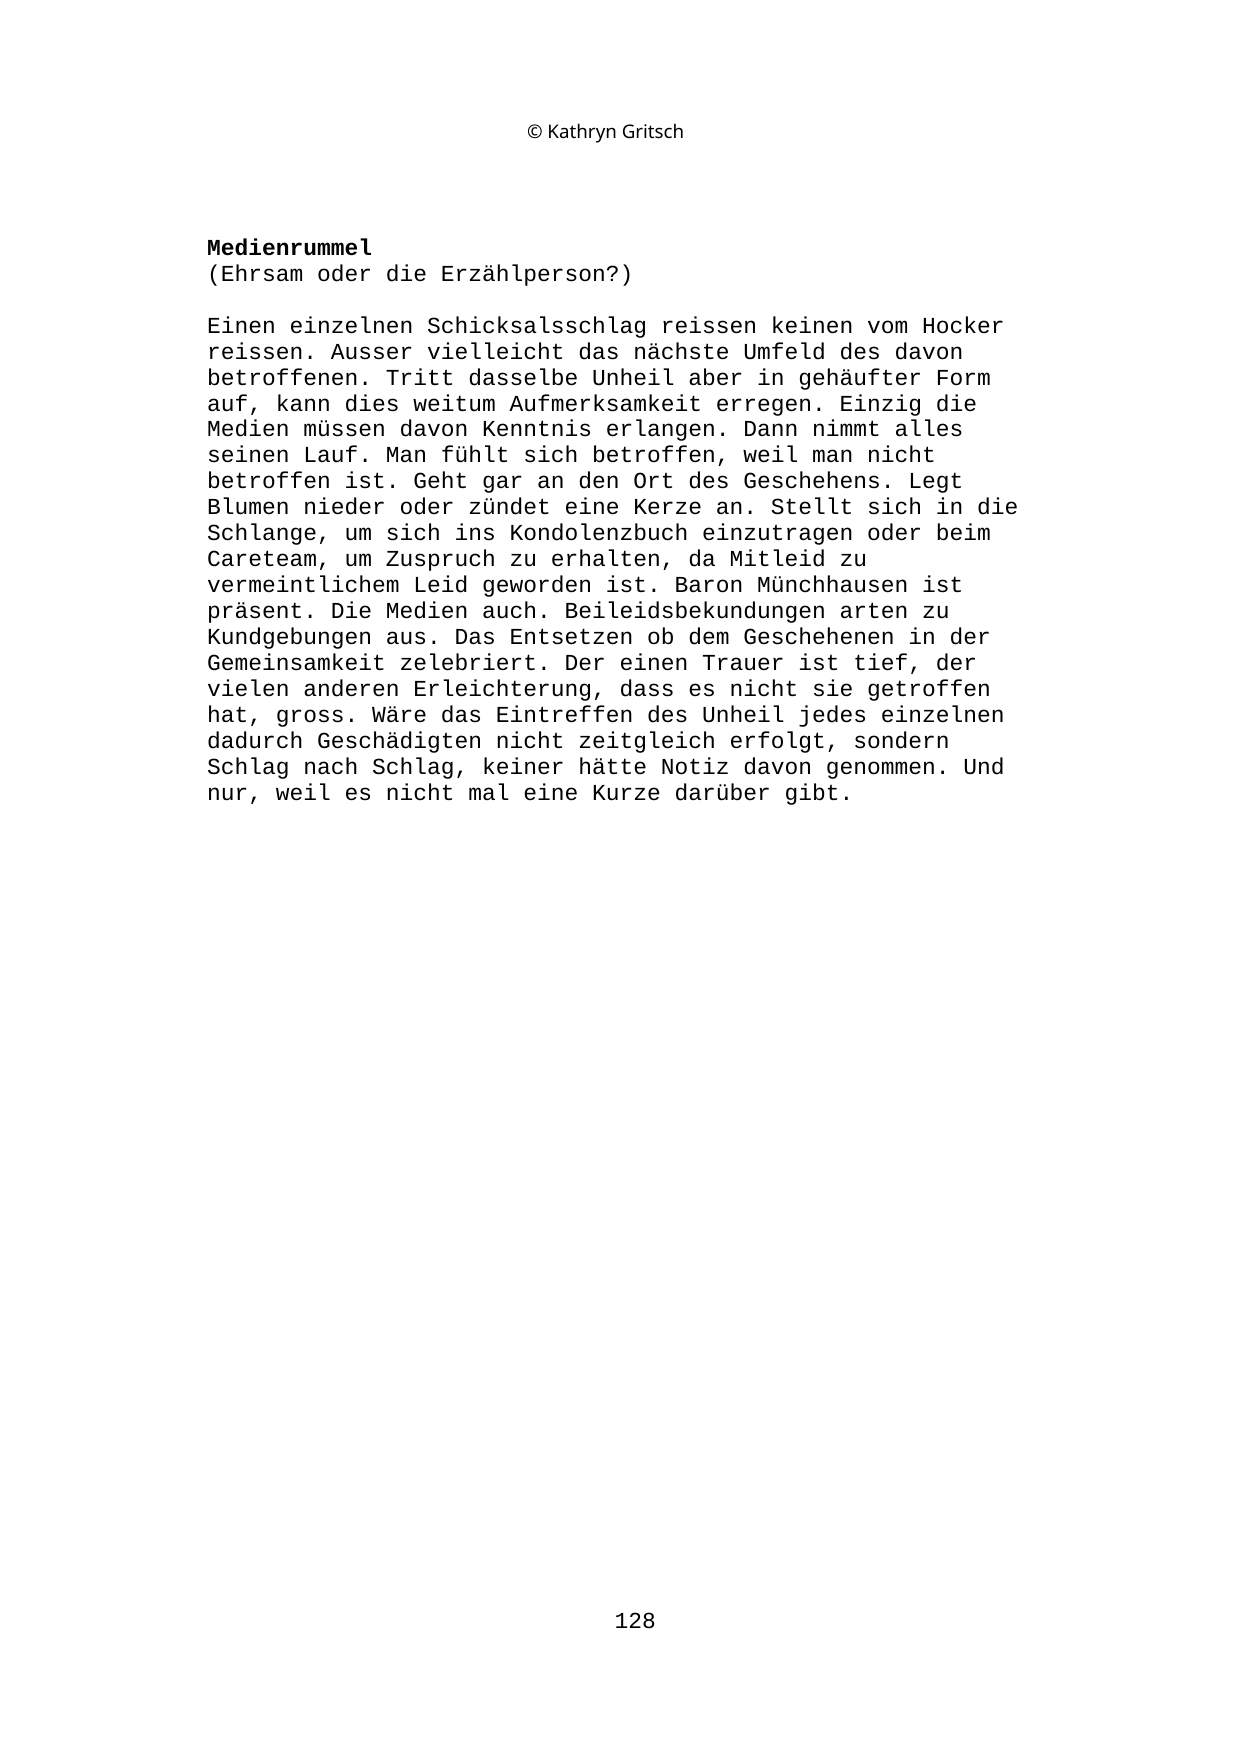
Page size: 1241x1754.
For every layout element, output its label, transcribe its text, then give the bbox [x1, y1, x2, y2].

text Medienrummel [207, 236, 1034, 262]
text Einen einzelnen Schicksalsschlag reissen keinen vom Hocker reissen. Ausser vielleicht das nächste Umfeld des davon betroffenen. Tritt dasselbe Unheil aber in gehäufter Form auf, kann dies weitum Aufmerksamkeit erregen. Einzig die Medien müssen davon Kenntnis erlangen. Dann nimmt alles seinen Lauf. Man fühlt sich betroffen, weil man nicht betroffen ist. Geht gar an den Ort des Geschehens. Legt Blumen nieder oder zündet eine Kerze an. Stellt sich in die Schlange, um sich ins Kondolenzbuch einzutragen oder beim Careteam, um Zuspruch zu erhalten, da Mitleid zu vermeintlichem Leid geworden ist. Baron Münchhausen ist präsent. Die Medien auch. Beileidsbekundungen arten zu Kundgebungen aus. Das Entsetzen ob dem Geschehenen in der Gemeinsamkeit zelebriert. Der einen Trauer ist tief, der vielen anderen Erleichterung, dass es nicht sie getroffen hat, gross. Wäre das Eintreffen des Unheil jedes einzelnen dadurch Geschädigten nicht zeitgleich erfolgt, sondern Schlag nach Schlag, keiner hätte Notiz davon genommen. Und nur, weil es nicht mal eine Kurze darüber gibt. [207, 314, 1034, 807]
text (Ehrsam oder die Erzählperson?) [207, 262, 1034, 288]
